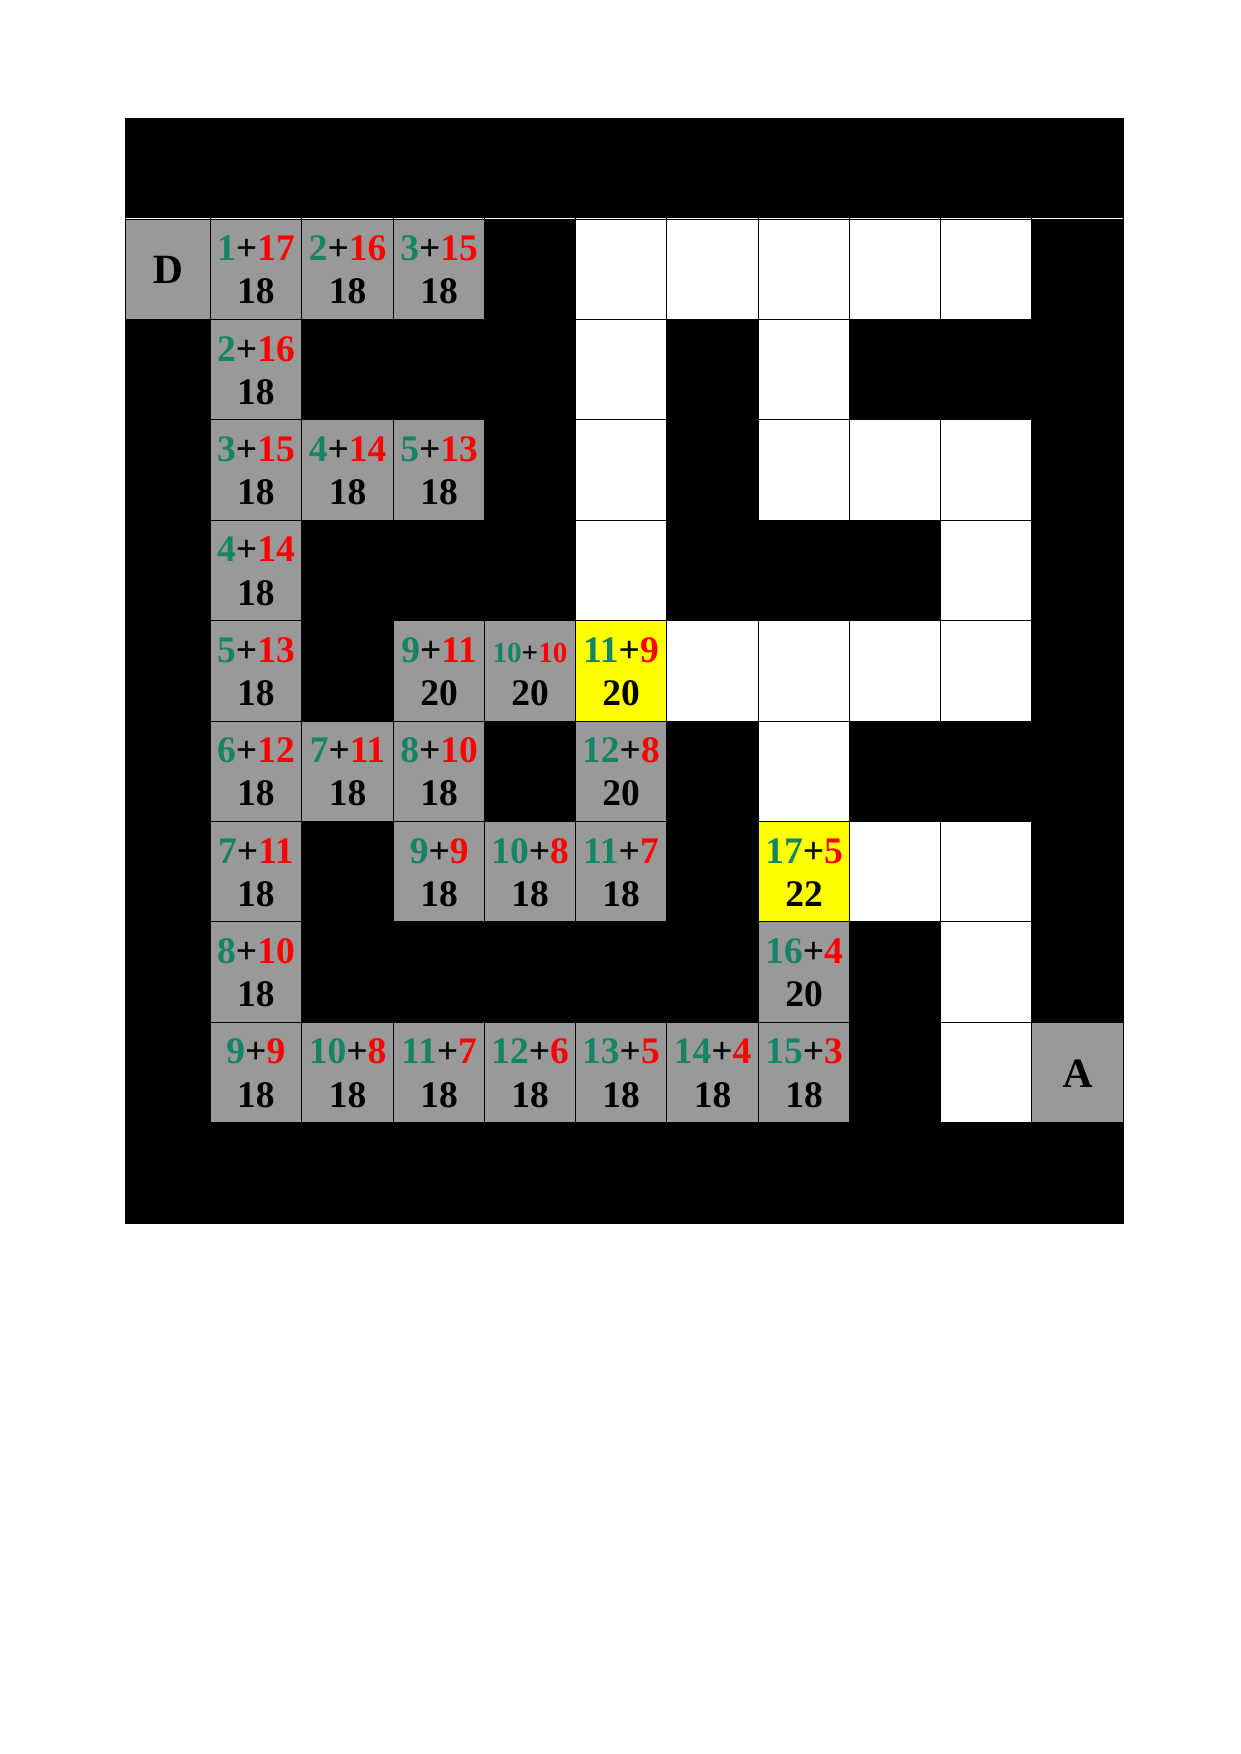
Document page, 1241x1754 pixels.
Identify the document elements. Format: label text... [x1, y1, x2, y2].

table_header [302, 119, 393, 218]
table_cell [667, 1123, 758, 1223]
table_cell [759, 220, 849, 319]
table_cell [850, 220, 940, 319]
table_cell [1032, 521, 1123, 620]
table_cell [850, 1023, 940, 1122]
table_cell [850, 722, 940, 821]
table_header [667, 119, 758, 218]
table_cell [394, 922, 484, 1022]
table_cell [850, 320, 940, 419]
table_cell [126, 1023, 210, 1122]
table_cell 11+7 18 [576, 822, 666, 921]
table_cell [941, 320, 1031, 419]
table_cell [850, 822, 940, 921]
table_header [211, 119, 301, 218]
table_cell 9+9 18 [394, 822, 484, 921]
table_cell 8+10 18 [211, 922, 301, 1022]
table_cell [941, 1023, 1031, 1122]
table_cell [667, 822, 758, 921]
table_cell [126, 320, 210, 419]
table_cell [759, 722, 849, 821]
table_cell [941, 521, 1031, 620]
table_cell [759, 420, 849, 520]
table_header [1032, 119, 1123, 218]
table_cell [576, 1123, 666, 1223]
table_header [485, 119, 575, 218]
table_cell 4+14 18 [302, 420, 393, 520]
table_cell 12+8 20 [576, 722, 666, 821]
table_cell D [126, 220, 210, 319]
table_cell [302, 922, 393, 1022]
table_cell [1032, 220, 1123, 319]
table_cell [485, 521, 575, 620]
table_cell [667, 722, 758, 821]
table_cell [485, 420, 575, 520]
table_cell 7+11 18 [302, 722, 393, 821]
table_cell 11+7 18 [394, 1023, 484, 1122]
table_cell [941, 621, 1031, 721]
table_cell [302, 621, 393, 721]
table_cell [850, 1123, 940, 1223]
table_header [759, 119, 849, 218]
table_cell [1032, 420, 1123, 520]
table_cell [485, 320, 575, 419]
table_cell [576, 521, 666, 620]
table_cell 9+9 18 [211, 1023, 301, 1122]
table_cell [576, 420, 666, 520]
table_cell [667, 621, 758, 721]
table_cell [302, 1123, 393, 1223]
table_cell [394, 1123, 484, 1223]
table_cell [1032, 621, 1123, 721]
table_cell [126, 621, 210, 721]
table_cell [302, 521, 393, 620]
table_cell 9+11 20 [394, 621, 484, 721]
table_cell [485, 722, 575, 821]
table_cell [211, 1123, 301, 1223]
table_cell [941, 822, 1031, 921]
table_cell [576, 320, 666, 419]
table_cell 7+11 18 [211, 822, 301, 921]
table_cell 4+14 18 [211, 521, 301, 620]
table_cell [485, 922, 575, 1022]
table_cell 5+13 18 [211, 621, 301, 721]
table_cell 12+6 18 [485, 1023, 575, 1122]
table_cell [126, 822, 210, 921]
table_header [850, 119, 940, 218]
table_cell [941, 420, 1031, 520]
table_cell [126, 420, 210, 520]
table_cell [1032, 922, 1123, 1022]
table_header [394, 119, 484, 218]
table_cell [1032, 822, 1123, 921]
table_cell [126, 922, 210, 1022]
table_cell [759, 320, 849, 419]
table_cell 5+13 18 [394, 420, 484, 520]
table_cell 2+16 18 [302, 220, 393, 319]
table_cell [394, 521, 484, 620]
table_cell 11+9 20 [576, 621, 666, 721]
table_cell [759, 521, 849, 620]
table_cell 10+10 20 [485, 621, 575, 721]
table_cell 10+8 18 [302, 1023, 393, 1122]
table_cell 8+10 18 [394, 722, 484, 821]
table_cell [485, 220, 575, 319]
table_cell [850, 521, 940, 620]
table_cell 6+12 18 [211, 722, 301, 821]
table_cell [667, 220, 758, 319]
table_cell [667, 521, 758, 620]
table_header [126, 119, 210, 218]
table_cell [850, 420, 940, 520]
table_cell A [1032, 1023, 1123, 1122]
table_cell 17+5 22 [759, 822, 849, 921]
table_cell [126, 521, 210, 620]
table_cell 3+15 18 [211, 420, 301, 520]
table_cell [302, 822, 393, 921]
table_cell [126, 1123, 210, 1223]
table_cell [576, 922, 666, 1022]
table_cell 13+5 18 [576, 1023, 666, 1122]
table_cell [759, 621, 849, 721]
table_cell [667, 320, 758, 419]
table_cell 15+3 18 [759, 1023, 849, 1122]
table_cell [941, 722, 1031, 821]
table_cell 3+15 18 [394, 220, 484, 319]
table_cell [941, 1123, 1031, 1223]
table_cell [667, 420, 758, 520]
table_header [576, 119, 666, 218]
table_cell [1032, 722, 1123, 821]
table_cell [302, 320, 393, 419]
table_cell [850, 621, 940, 721]
table_header [941, 119, 1031, 218]
table_cell [126, 722, 210, 821]
table_cell 14+4 18 [667, 1023, 758, 1122]
table_cell [759, 1123, 849, 1223]
table_cell [941, 922, 1031, 1022]
table_cell [1032, 1123, 1123, 1223]
table_cell 2+16 18 [211, 320, 301, 419]
table_cell 1+17 18 [211, 220, 301, 319]
table_cell [941, 220, 1031, 319]
table_cell [667, 922, 758, 1022]
table_cell [576, 220, 666, 319]
table_cell [394, 320, 484, 419]
table_cell 10+8 18 [485, 822, 575, 921]
table_cell [1032, 320, 1123, 419]
table_cell 16+4 20 [759, 922, 849, 1022]
table_cell [850, 922, 940, 1022]
table_cell [485, 1123, 575, 1223]
